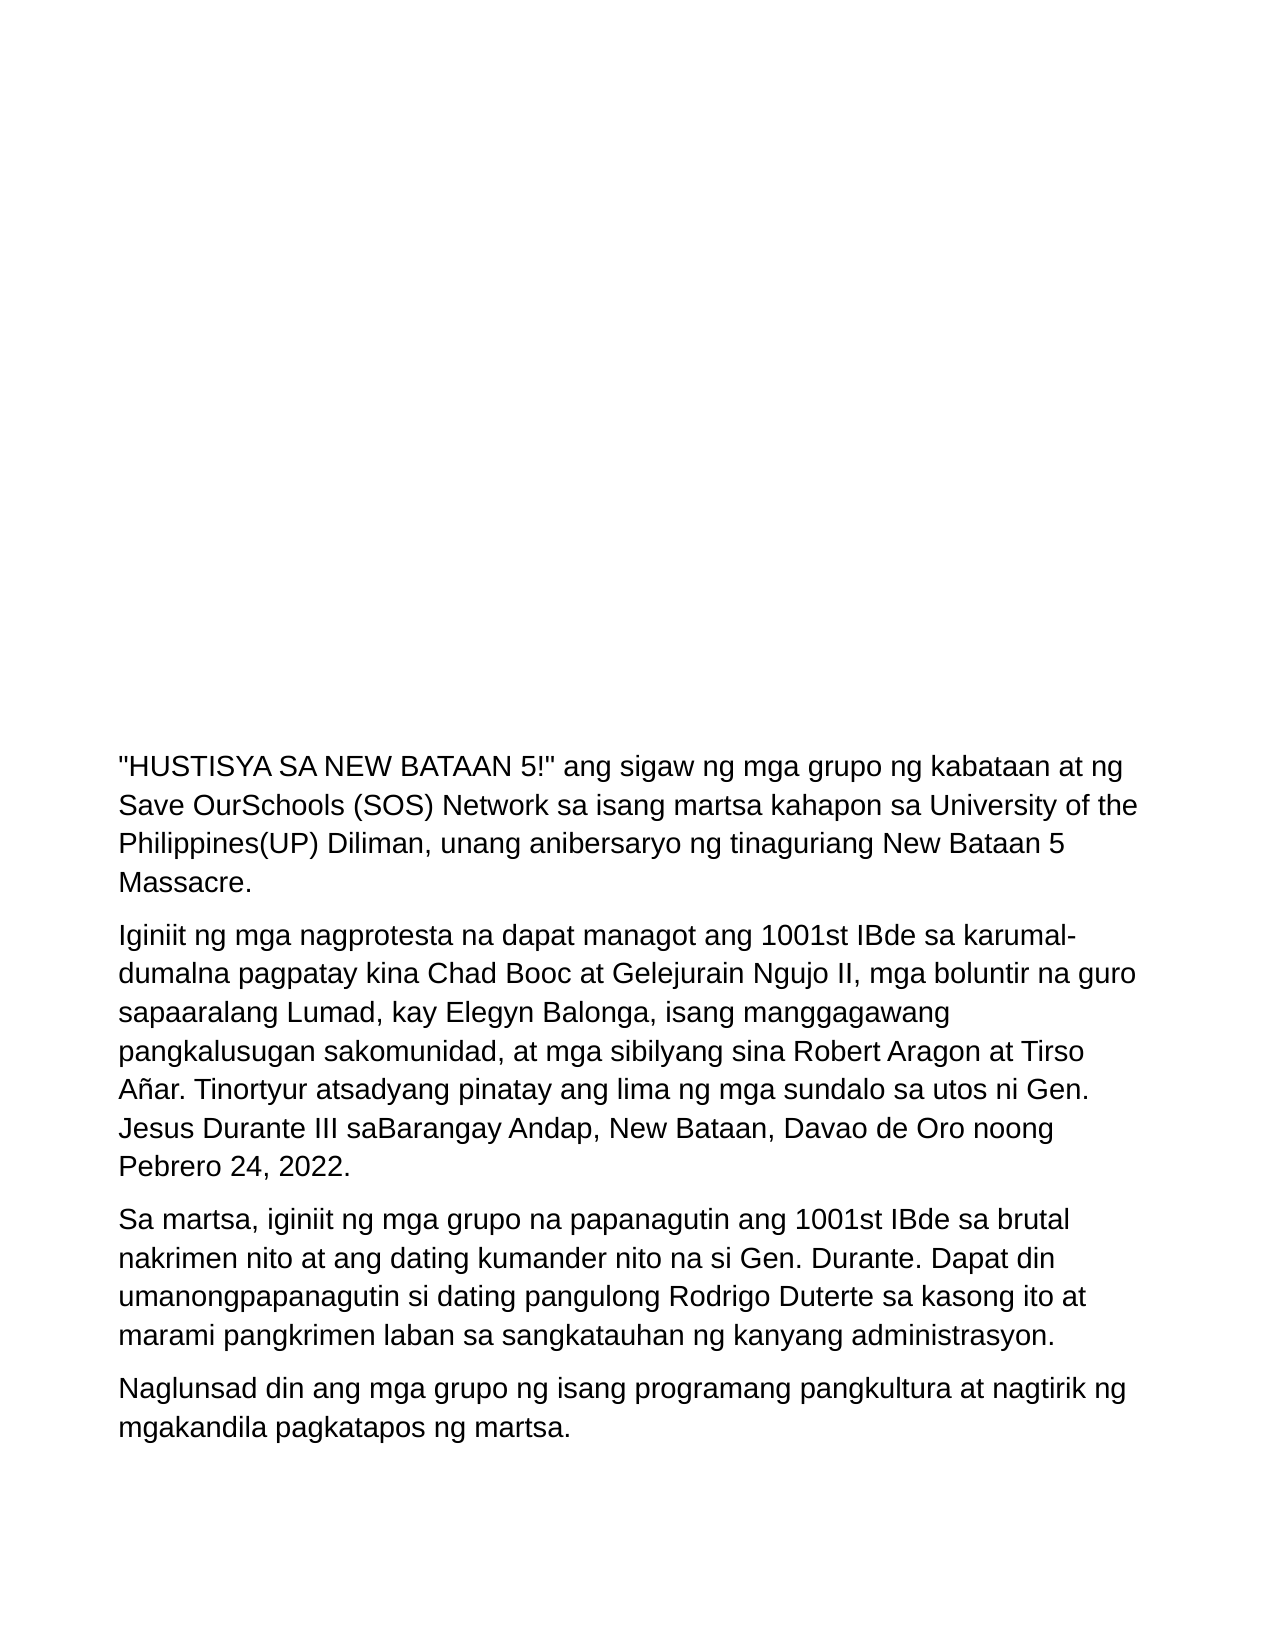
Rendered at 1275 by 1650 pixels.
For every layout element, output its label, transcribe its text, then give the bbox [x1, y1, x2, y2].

text "HUSTISYA SA NEW BATAAN 5!" ang sigaw ng mga grupo ng kabataan at ng Save OurSchools (SOS) Network sa isang martsa kahapon sa University of the Philippines(UP) Diliman, unang anibersaryo ng tinaguriang New Bataan 5 Massacre. [118, 749, 1157, 898]
text Naglunsad din ang mga grupo ng isang programang pangkultura at nagtirik ng mgakandila pagkatapos ng martsa. [118, 1371, 1157, 1443]
text Sa martsa, iginiit ng mga grupo na papanagutin ang 1001st IBde sa brutal nakrimen nito at ang dating kumander nito na si Gen. Durante. Dapat din umanongpapanagutin si dating pangulong Rodrigo Duterte sa kasong ito at marami pangkrimen laban sa sangkatauhan ng kanyang administrasyon. [118, 1202, 1157, 1352]
text Iginiit ng mga nagprotesta na dapat managot ang 1001st IBde sa karumal-dumalna pagpatay kina Chad Booc at Gelejurain Ngujo II, mga boluntir na guro sapaaralang Lumad, kay Elegyn Balonga, isang manggagawang pangkalusugan sakomunidad, at mga sibilyang sina Robert Aragon at Tirso Añar. Tinortyur atsadyang pinatay ang lima ng mga sundalo sa utos ni Gen. Jesus Durante III saBarangay Andap, New Bataan, Davao de Oro noong Pebrero 24, 2022. [118, 918, 1157, 1183]
